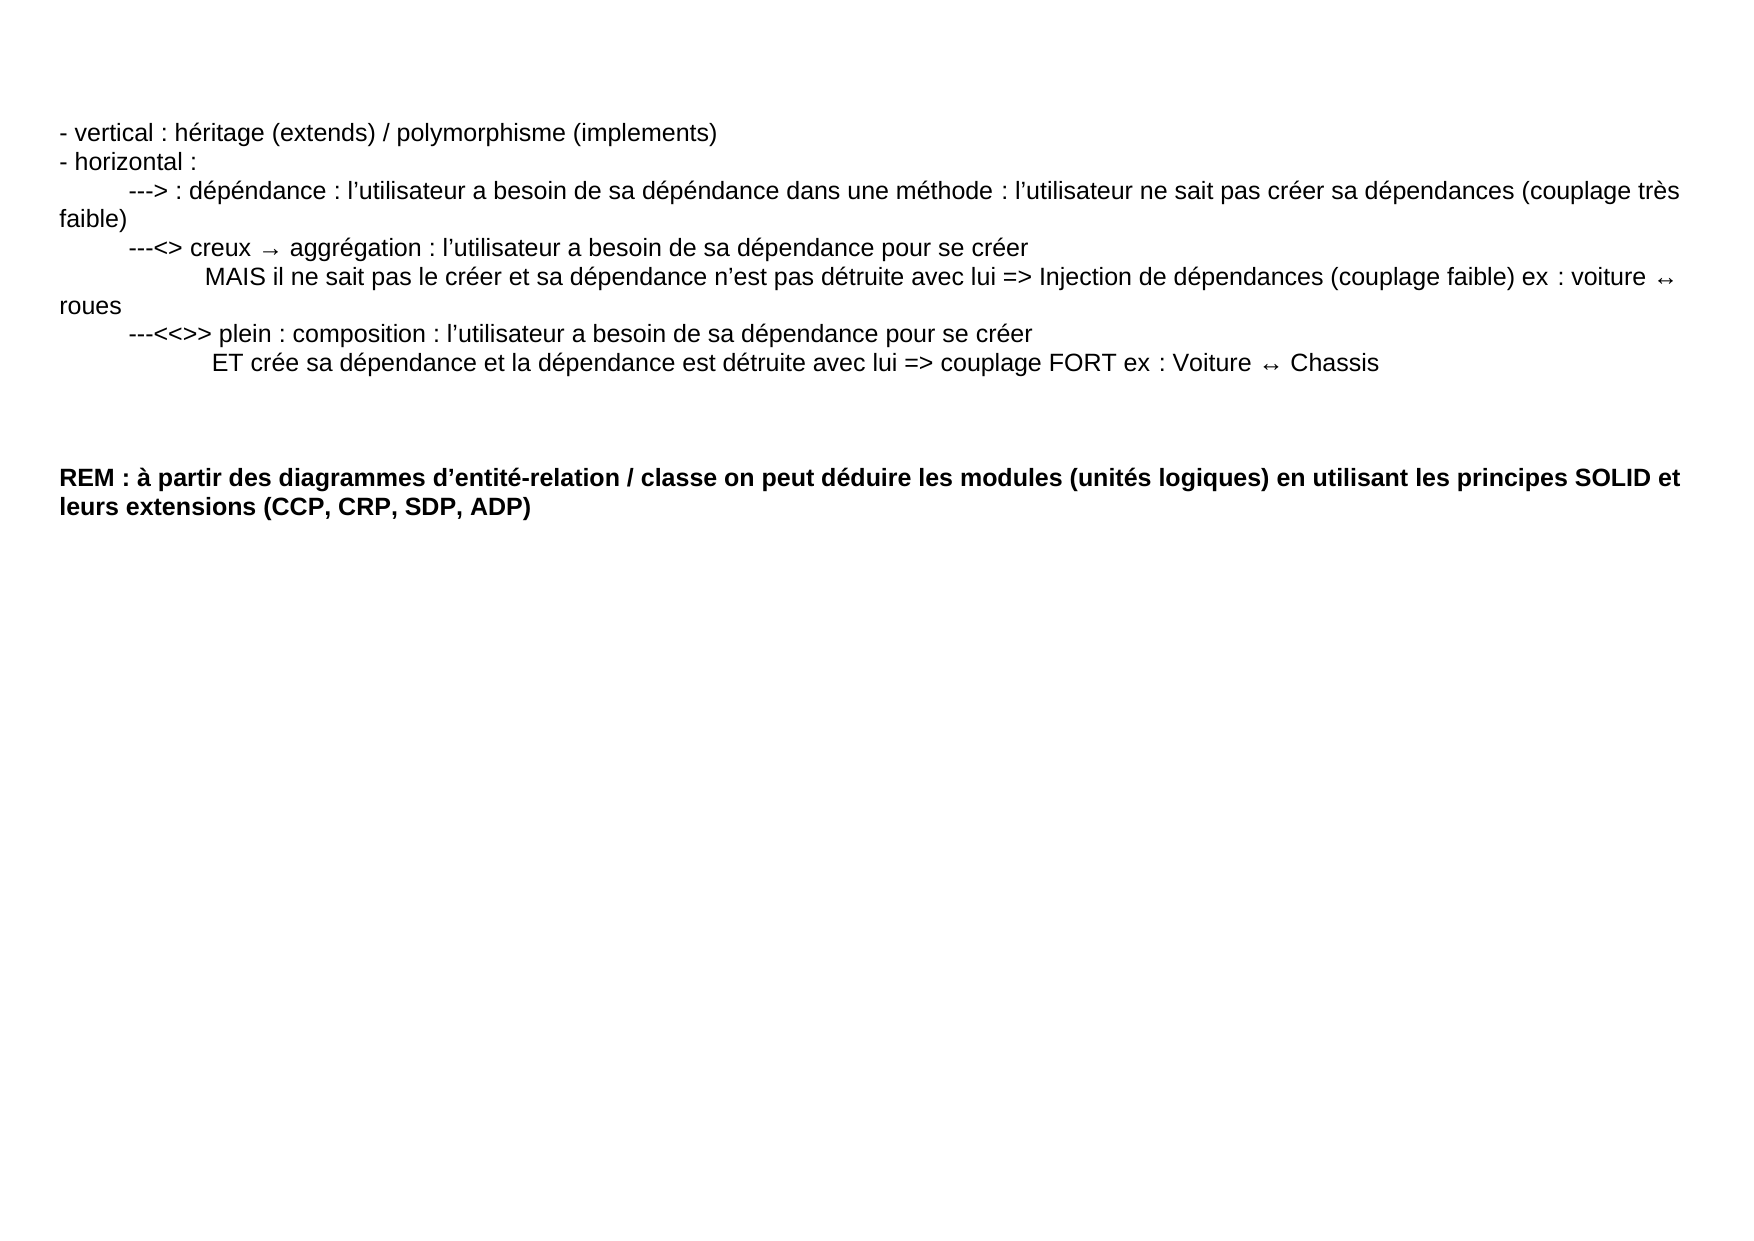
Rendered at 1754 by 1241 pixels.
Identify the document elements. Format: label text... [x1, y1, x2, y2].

text ET crée sa dépendance et la dépendance est détruite avec lui => couplage FORT ex : Voiture ↔ Chassis [59, 348, 1695, 377]
text ---<> creux → aggrégation : l’utilisateur a besoin de sa dépendance pour se créer [59, 233, 1695, 262]
text REM : à partir des diagrammes d’entité-relation / classe on peut déduire les modules (unités logiques) en utilisant les principes SOLID et leurs extensions (CCP, CRP, SDP, ADP) [59, 463, 1695, 521]
text - vertical : héritage (extends) / polymorphisme (implements) [59, 118, 1695, 147]
text ---<<>> plein : composition : l’utilisateur a besoin de sa dépendance pour se créer [59, 319, 1695, 348]
text ---> : dépéndance : l’utilisateur a besoin de sa dépéndance dans une méthode : l’utilisateur ne sait pas créer sa dépendances (couplage très faible) [59, 176, 1695, 233]
text MAIS il ne sait pas le créer et sa dépendance n’est pas détruite avec lui => Injection de dépendances (couplage faible) ex : voiture ↔ roues [59, 262, 1695, 319]
text - horizontal : [59, 147, 1695, 176]
